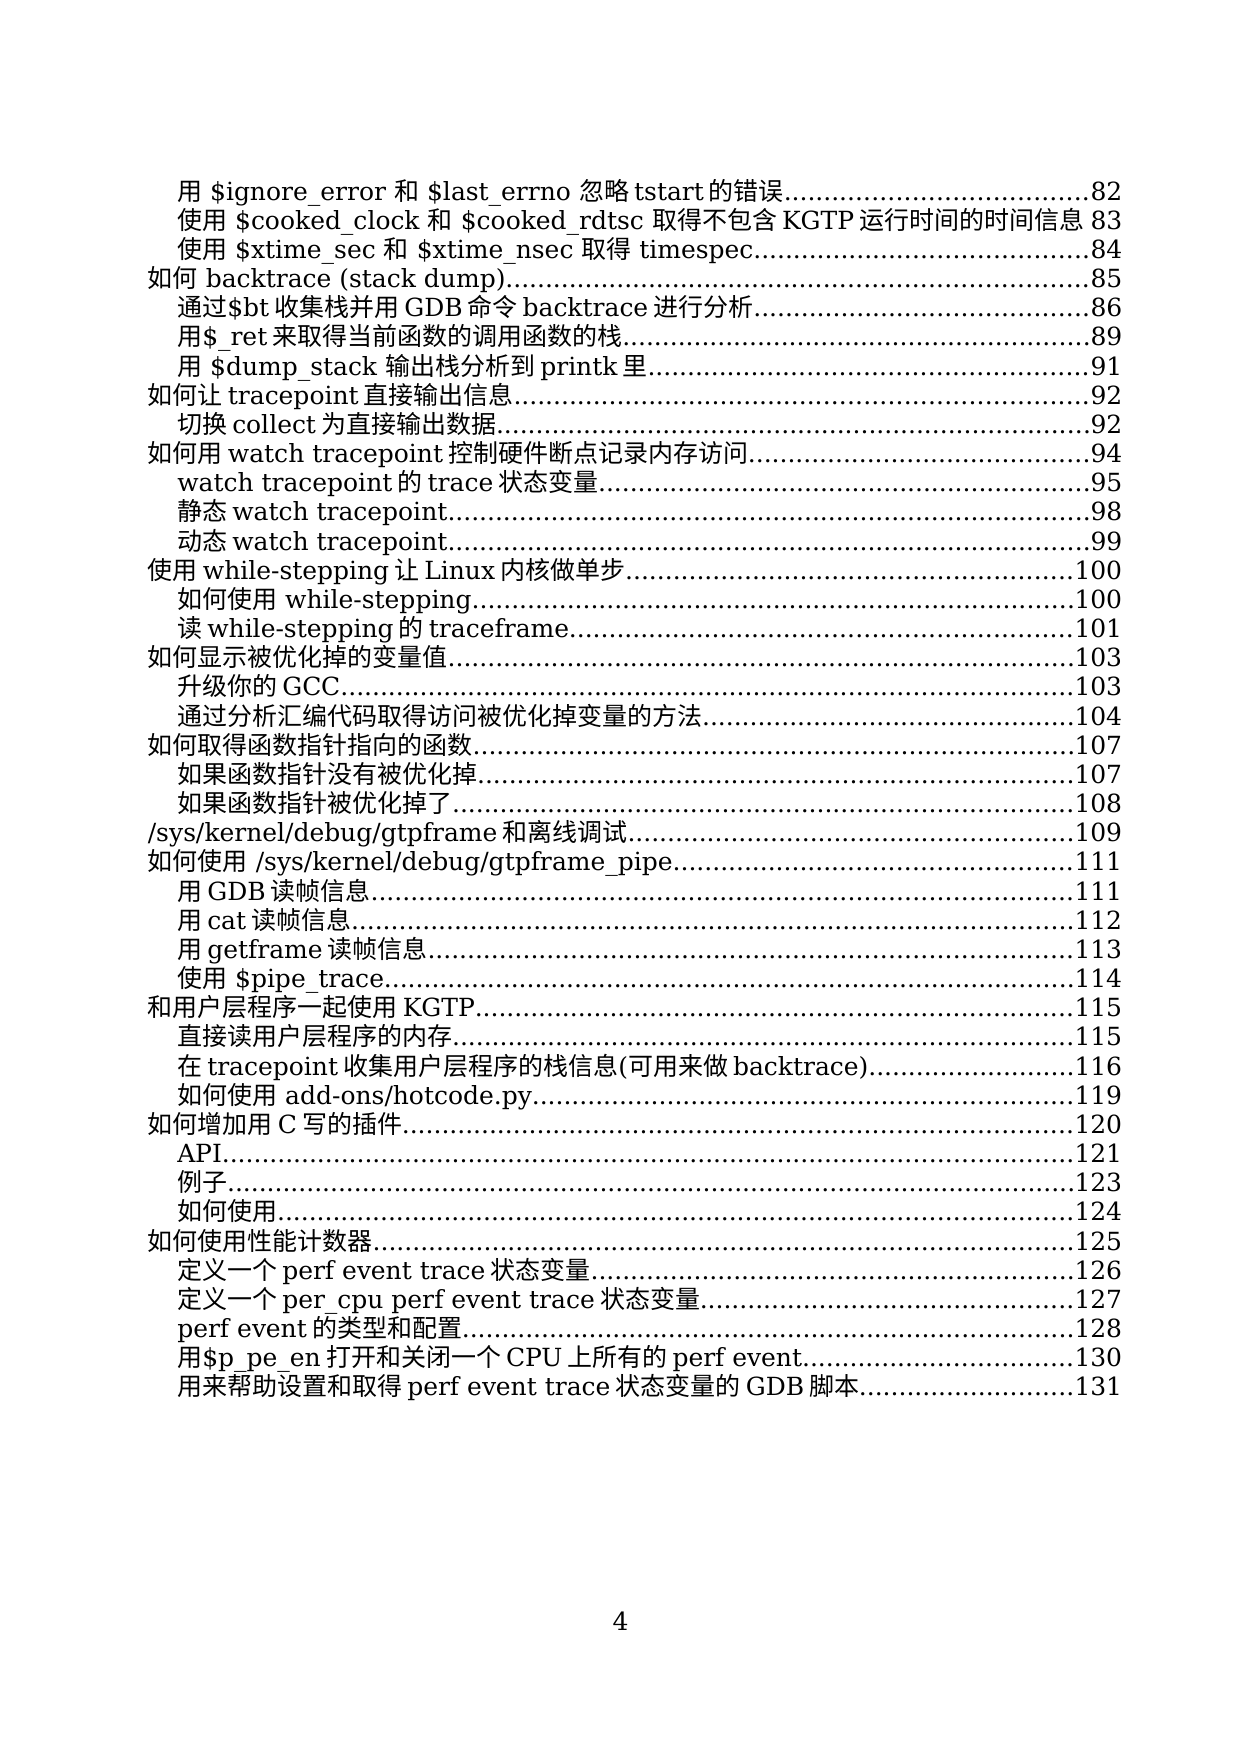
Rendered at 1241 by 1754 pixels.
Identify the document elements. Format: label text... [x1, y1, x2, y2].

text 使用 $xtime_sec 和 $xtime_nsec 取得 timespec 84 [177, 235, 1122, 264]
text 用cat读帧信息 112 [177, 906, 1122, 935]
text 如何增加用C写的插件 120 [148, 1110, 1122, 1139]
text 如何使用性能计数器 125 [148, 1227, 1122, 1256]
text 定义一个per_cpu perf event trace状态变量 127 [177, 1285, 1122, 1314]
text 升级你的GCC 103 [177, 673, 1122, 702]
text 定义一个perf event trace状态变量 126 [177, 1256, 1122, 1285]
text 使用while-stepping让Linux内核做单步 100 [148, 556, 1122, 585]
text 通过分析汇编代码取得访问被优化掉变量的方法 104 [177, 702, 1122, 731]
text /sys/kernel/debug/gtpframe和离线调试 109 [148, 818, 1122, 848]
text 如何使用 while-stepping 100 [177, 585, 1122, 614]
text 使用 $pipe_trace 114 [177, 964, 1122, 993]
text 用$_ret来取得当前函数的调用函数的栈 89 [177, 323, 1122, 352]
text 用来帮助设置和取得perf event trace状态变量的GDB脚本 131 [177, 1373, 1122, 1402]
text 使用 $cooked_clock 和 $cooked_rdtsc 取得不包含KGTP运行时间的时间信息 83 [177, 206, 1122, 235]
text 和用户层程序一起使用KGTP 115 [148, 993, 1122, 1023]
text 用 $ignore_error 和 $last_errno 忽略tstart的错误 82 [177, 177, 1122, 206]
text 如何用watch tracepoint控制硬件断点记录内存访问 94 [148, 439, 1122, 468]
text 如何使用 /sys/kernel/debug/gtpframe_pipe 111 [148, 848, 1122, 877]
text 如何使用 124 [177, 1198, 1122, 1227]
text 如果函数指针没有被优化掉 107 [177, 760, 1122, 789]
text 切换collect为直接输出数据 92 [177, 410, 1122, 439]
text 如何让tracepoint直接输出信息 92 [148, 381, 1122, 410]
text 静态watch tracepoint 98 [177, 498, 1122, 527]
text 例子 123 [177, 1168, 1122, 1198]
text watch tracepoint的trace状态变量 95 [177, 468, 1122, 498]
text 用$p_pe_en打开和关闭一个CPU上所有的perf event 130 [177, 1343, 1122, 1373]
text 如何显示被优化掉的变量值 103 [148, 643, 1122, 673]
text 用getframe读帧信息 113 [177, 935, 1122, 964]
text 如何使用 add-ons/hotcode.py 119 [177, 1081, 1122, 1110]
text 在tracepoint收集用户层程序的栈信息(可用来做backtrace) 116 [177, 1052, 1122, 1081]
text 动态watch tracepoint 99 [177, 527, 1122, 556]
text 用GDB读帧信息 111 [177, 877, 1122, 906]
text API 121 [177, 1139, 1122, 1168]
text perf event的类型和配置 128 [177, 1314, 1122, 1343]
text 如果函数指针被优化掉了 108 [177, 789, 1122, 818]
text 如何 backtrace (stack dump) 85 [148, 264, 1122, 293]
text 通过$bt收集栈并用GDB命令backtrace进行分析 86 [177, 293, 1122, 323]
text 直接读用户层程序的内存 115 [177, 1023, 1122, 1052]
text 如何取得函数指针指向的函数 107 [148, 731, 1122, 760]
text 用 $dump_stack 输出栈分析到printk里 91 [177, 352, 1122, 381]
text 读while-stepping的traceframe 101 [177, 614, 1122, 643]
